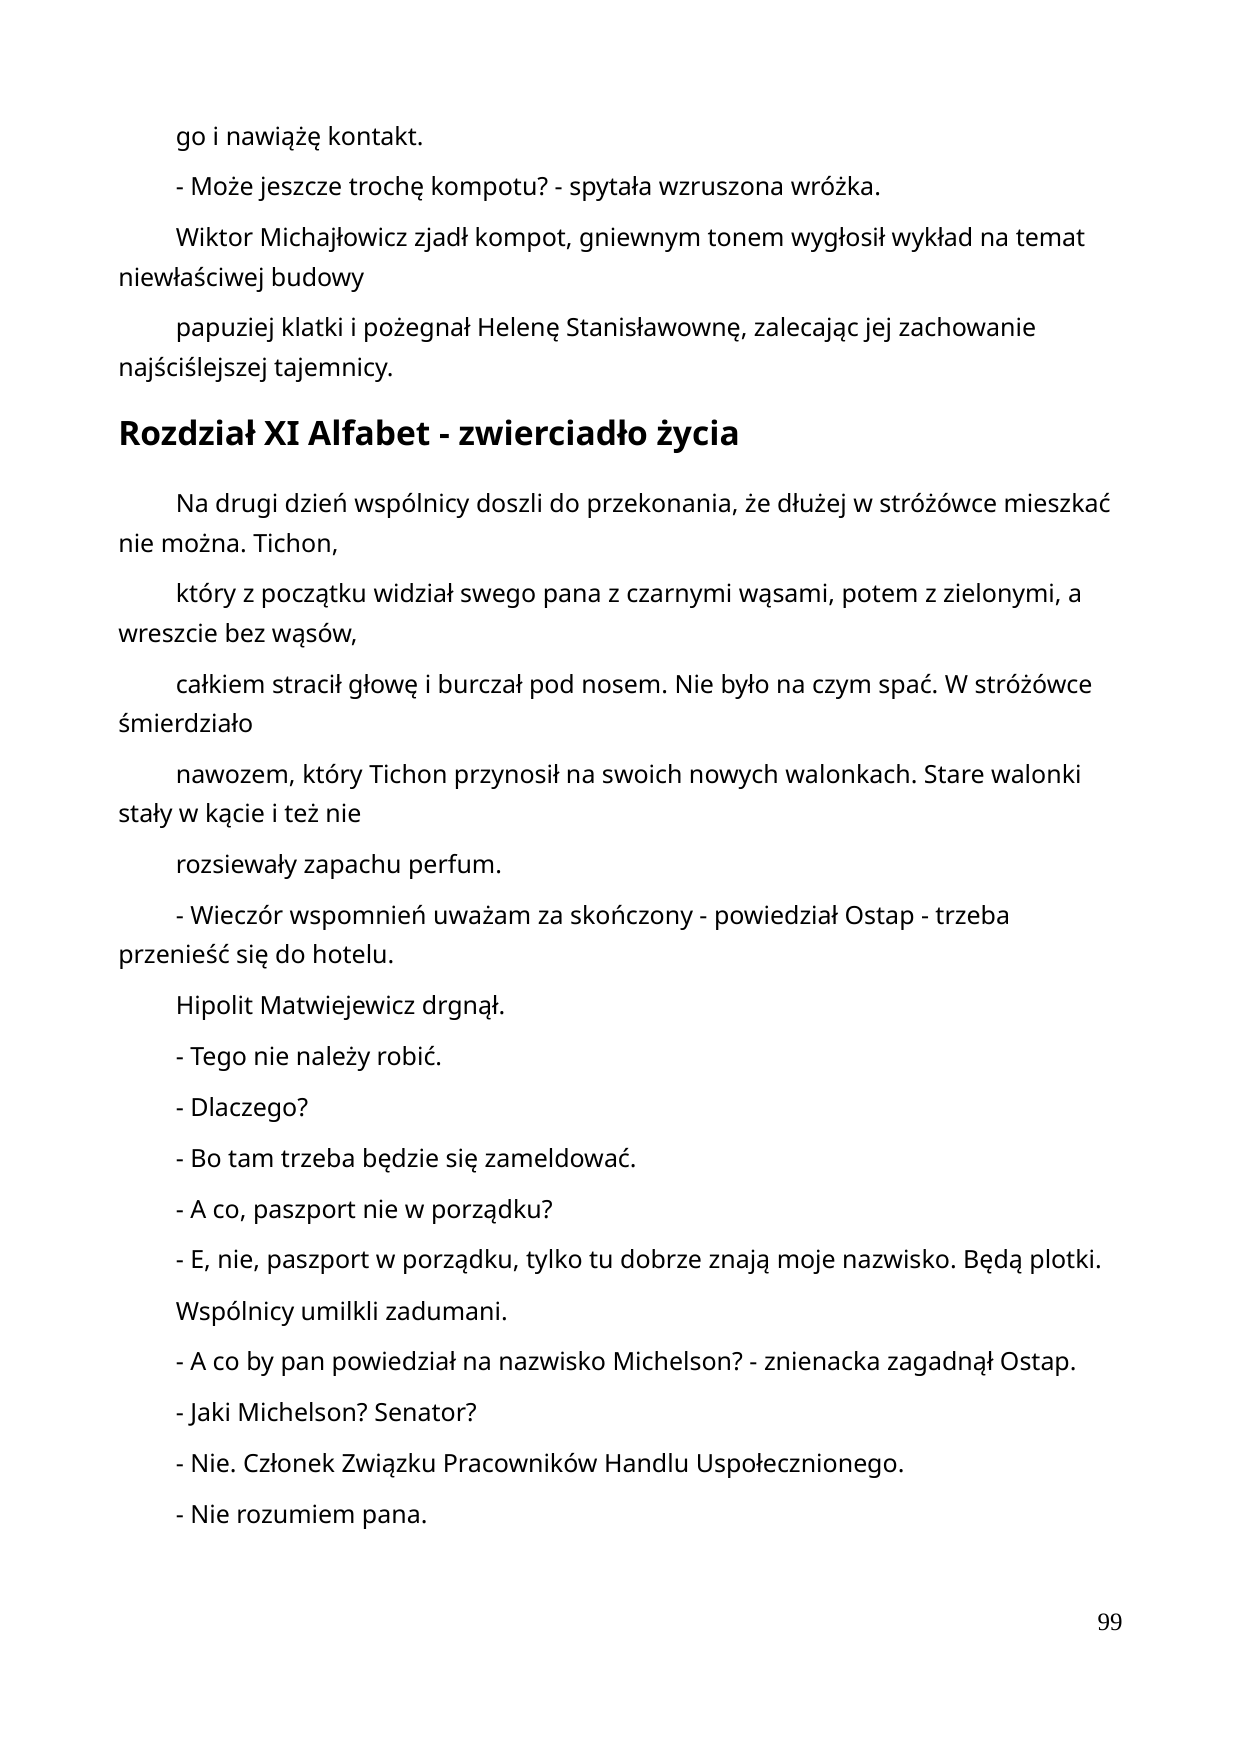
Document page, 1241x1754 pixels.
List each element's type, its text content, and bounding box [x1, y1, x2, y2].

subtitle Rozdział XI Alfabet - zwierciadło życia [118, 409, 1122, 455]
text - A co, paszport nie w porządku? [118, 1191, 1122, 1225]
text rozsiewały zapachu perfum. [118, 846, 1122, 881]
text - Dlaczego? [118, 1089, 1122, 1123]
text - Jaki Michelson? Senator? [118, 1395, 1122, 1429]
text - A co by pan powiedział na nazwisko Michelson? - znienacka zagadnął Ostap. [118, 1344, 1122, 1378]
text który z początku widział swego pana z czarnymi wąsami, potem z zielonymi, a wreszcie bez wąsów, [118, 576, 1122, 649]
text - Bo tam trzeba będzie się zameldować. [118, 1140, 1122, 1174]
text - Może jeszcze trochę kompotu? - spytała wzruszona wróżka. [118, 169, 1122, 203]
text całkiem stracił głowę i burczał pod nosem. Nie było na czym spać. W stróżówce śmierdziało [118, 666, 1122, 739]
text - Tego nie należy robić. [118, 1038, 1122, 1072]
text - Wieczór wspomnień uważam za skończony - powiedział Ostap - trzeba przenieść się do hotelu. [118, 897, 1122, 971]
text - Nie. Członek Związku Pracowników Handlu Uspołecznionego. [118, 1446, 1122, 1480]
text - Nie rozumiem pana. [118, 1497, 1122, 1531]
text Hipolit Matwiejewicz drgnął. [118, 987, 1122, 1022]
text Na drugi dzień wspólnicy doszli do przekonania, że dłużej w stróżówce mieszkać nie można. Tichon, [118, 486, 1122, 559]
text papuziej klatki i pożegnał Helenę Stanisławownę, zalecając jej zachowanie najściślejszej tajemnicy. [118, 310, 1122, 383]
text - E, nie, paszport w porządku, tylko tu dobrze znają moje nazwisko. Będą plotki. [118, 1242, 1122, 1276]
text Wspólnicy umilkli zadumani. [118, 1293, 1122, 1327]
text Wiktor Michajłowicz zjadł kompot, gniewnym tonem wygłosił wykład na temat niewłaściwej budowy [118, 220, 1122, 293]
text go i nawiążę kontakt. [118, 118, 1122, 152]
text nawozem, który Tichon przynosił na swoich nowych walonkach. Stare walonki stały w kącie i też nie [118, 756, 1122, 829]
